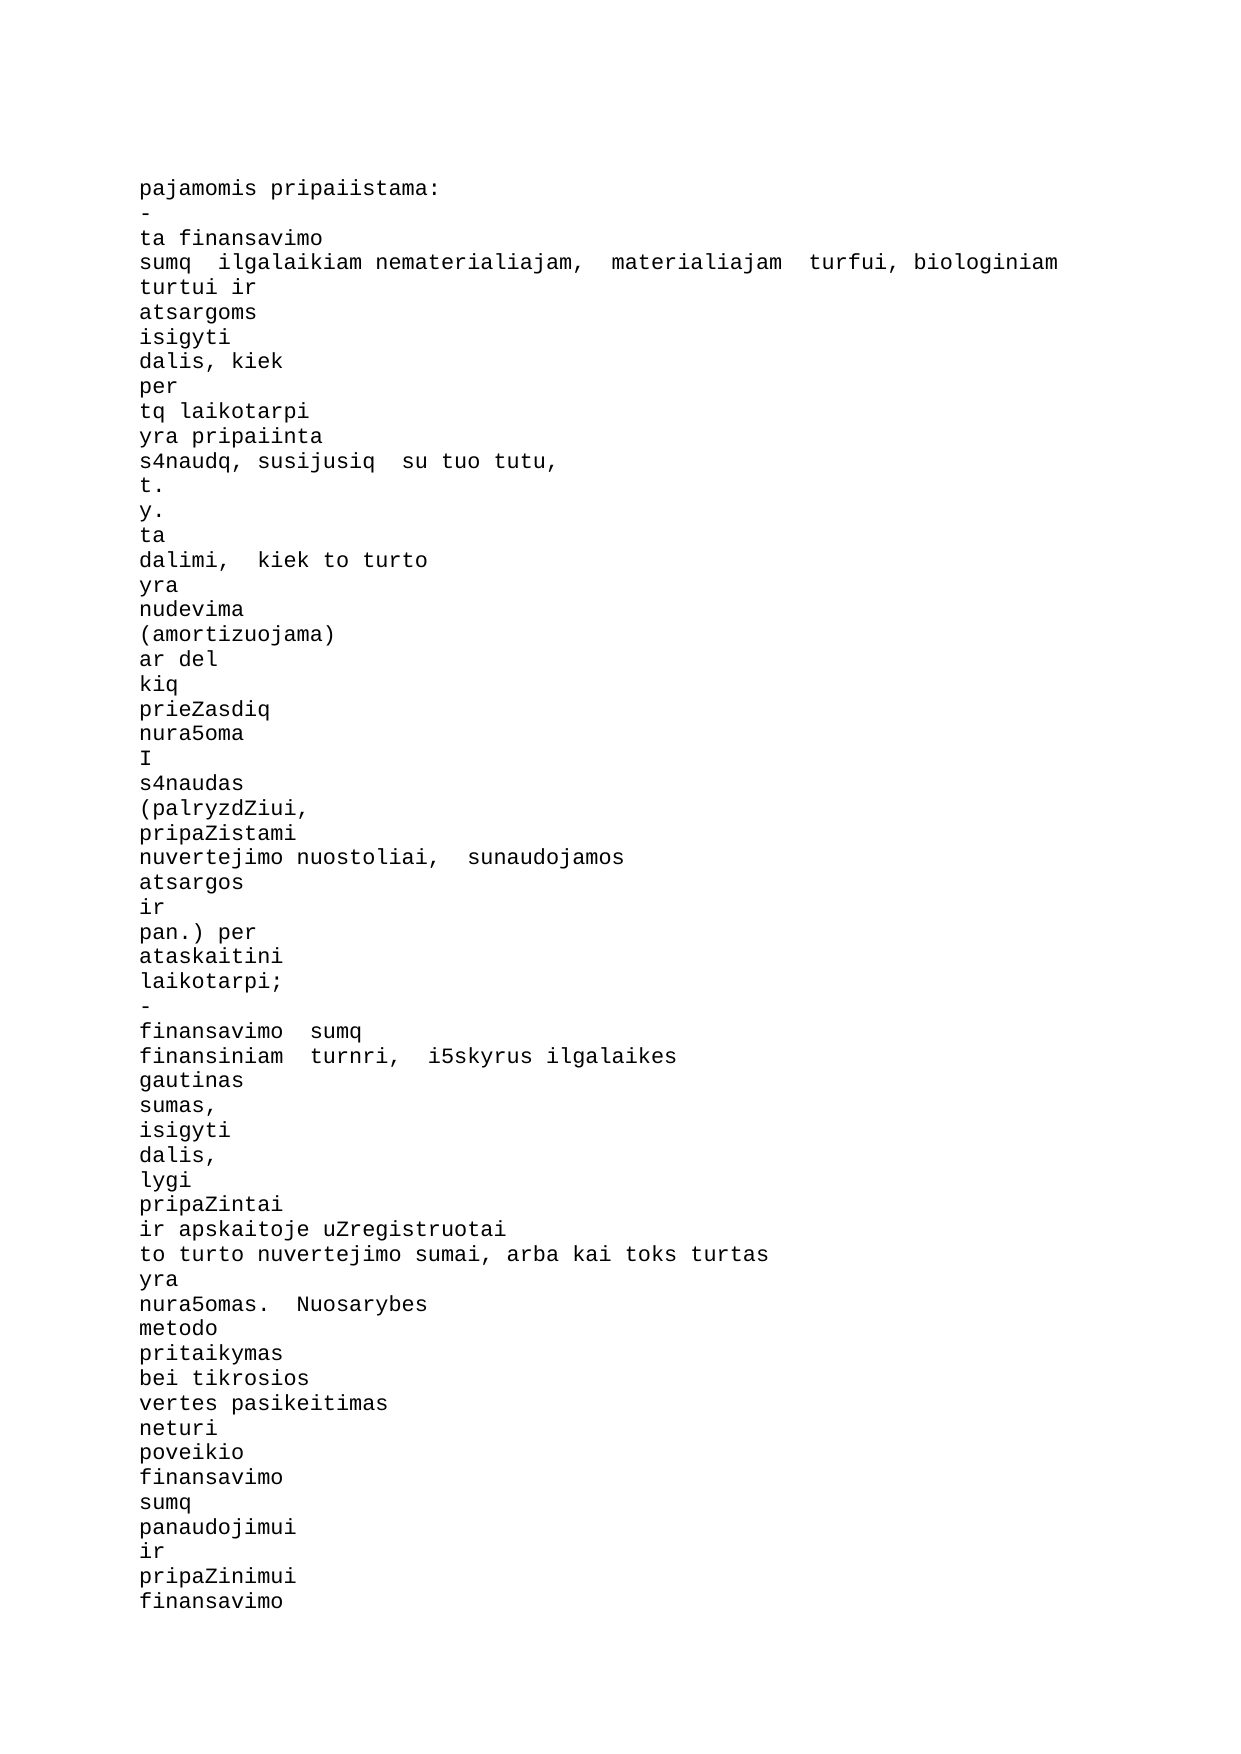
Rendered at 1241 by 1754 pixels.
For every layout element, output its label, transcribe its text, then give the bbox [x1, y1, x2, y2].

text nudevima [139, 599, 1101, 623]
text ir [139, 1541, 1101, 1566]
text ta [139, 524, 1101, 549]
text yra [139, 1268, 1101, 1293]
text sumas, [139, 1094, 1101, 1119]
text neturi [139, 1417, 1101, 1442]
text pripaZintai [139, 1194, 1101, 1218]
text - [139, 995, 1101, 1020]
text isigyti [139, 1119, 1101, 1144]
text metodo [139, 1318, 1101, 1342]
text ir [139, 896, 1101, 921]
text - [139, 202, 1101, 227]
text vertes pasikeitimas [139, 1392, 1101, 1417]
text poveikio [139, 1442, 1101, 1466]
text ir apskaitoje uZregistruotai [139, 1218, 1101, 1243]
text s4naudq, susijusiq su tuo tutu, [139, 450, 1101, 475]
text pan.) per [139, 921, 1101, 946]
text yra [139, 574, 1101, 599]
text dalimi, kiek to turto [139, 549, 1101, 574]
text sumq [139, 1491, 1101, 1516]
text panaudojimui [139, 1516, 1101, 1541]
text gautinas [139, 1070, 1101, 1094]
text ta finansavimo [139, 227, 1101, 252]
text pajamomis pripaiistama: [139, 177, 1101, 202]
text per [139, 376, 1101, 400]
text finansavimo [139, 1590, 1101, 1615]
text tq laikotarpi [139, 400, 1101, 425]
text s4naudas [139, 772, 1101, 797]
text finansavimo sumq [139, 1020, 1101, 1045]
text sumq ilgalaikiam nematerialiajam, materialiajam turfui, biologiniam [139, 252, 1101, 276]
text nura5omas. Nuosarybes [139, 1293, 1101, 1318]
text pritaikymas [139, 1342, 1101, 1367]
text kiq [139, 673, 1101, 698]
text (amortizuojama) [139, 623, 1101, 648]
text I [139, 747, 1101, 772]
text ar del [139, 648, 1101, 673]
text t. [139, 475, 1101, 499]
text dalis, [139, 1144, 1101, 1169]
text pripaZinimui [139, 1566, 1101, 1590]
text dalis, kiek [139, 351, 1101, 376]
text prieZasdiq [139, 698, 1101, 723]
text y. [139, 499, 1101, 524]
text nura5oma [139, 723, 1101, 747]
text pripaZistami [139, 822, 1101, 847]
text lygi [139, 1169, 1101, 1194]
text atsargos [139, 871, 1101, 896]
text laikotarpi; [139, 971, 1101, 995]
text finansiniam turnri, i5skyrus ilgalaikes [139, 1045, 1101, 1070]
text yra pripaiinta [139, 425, 1101, 450]
text (palryzdZiui, [139, 797, 1101, 822]
text isigyti [139, 326, 1101, 351]
text ataskaitini [139, 946, 1101, 971]
text turtui ir [139, 276, 1101, 301]
text finansavimo [139, 1466, 1101, 1491]
text bei tikrosios [139, 1367, 1101, 1392]
text nuvertejimo nuostoliai, sunaudojamos [139, 847, 1101, 871]
text to turto nuvertejimo sumai, arba kai toks turtas [139, 1243, 1101, 1268]
text atsargoms [139, 301, 1101, 326]
